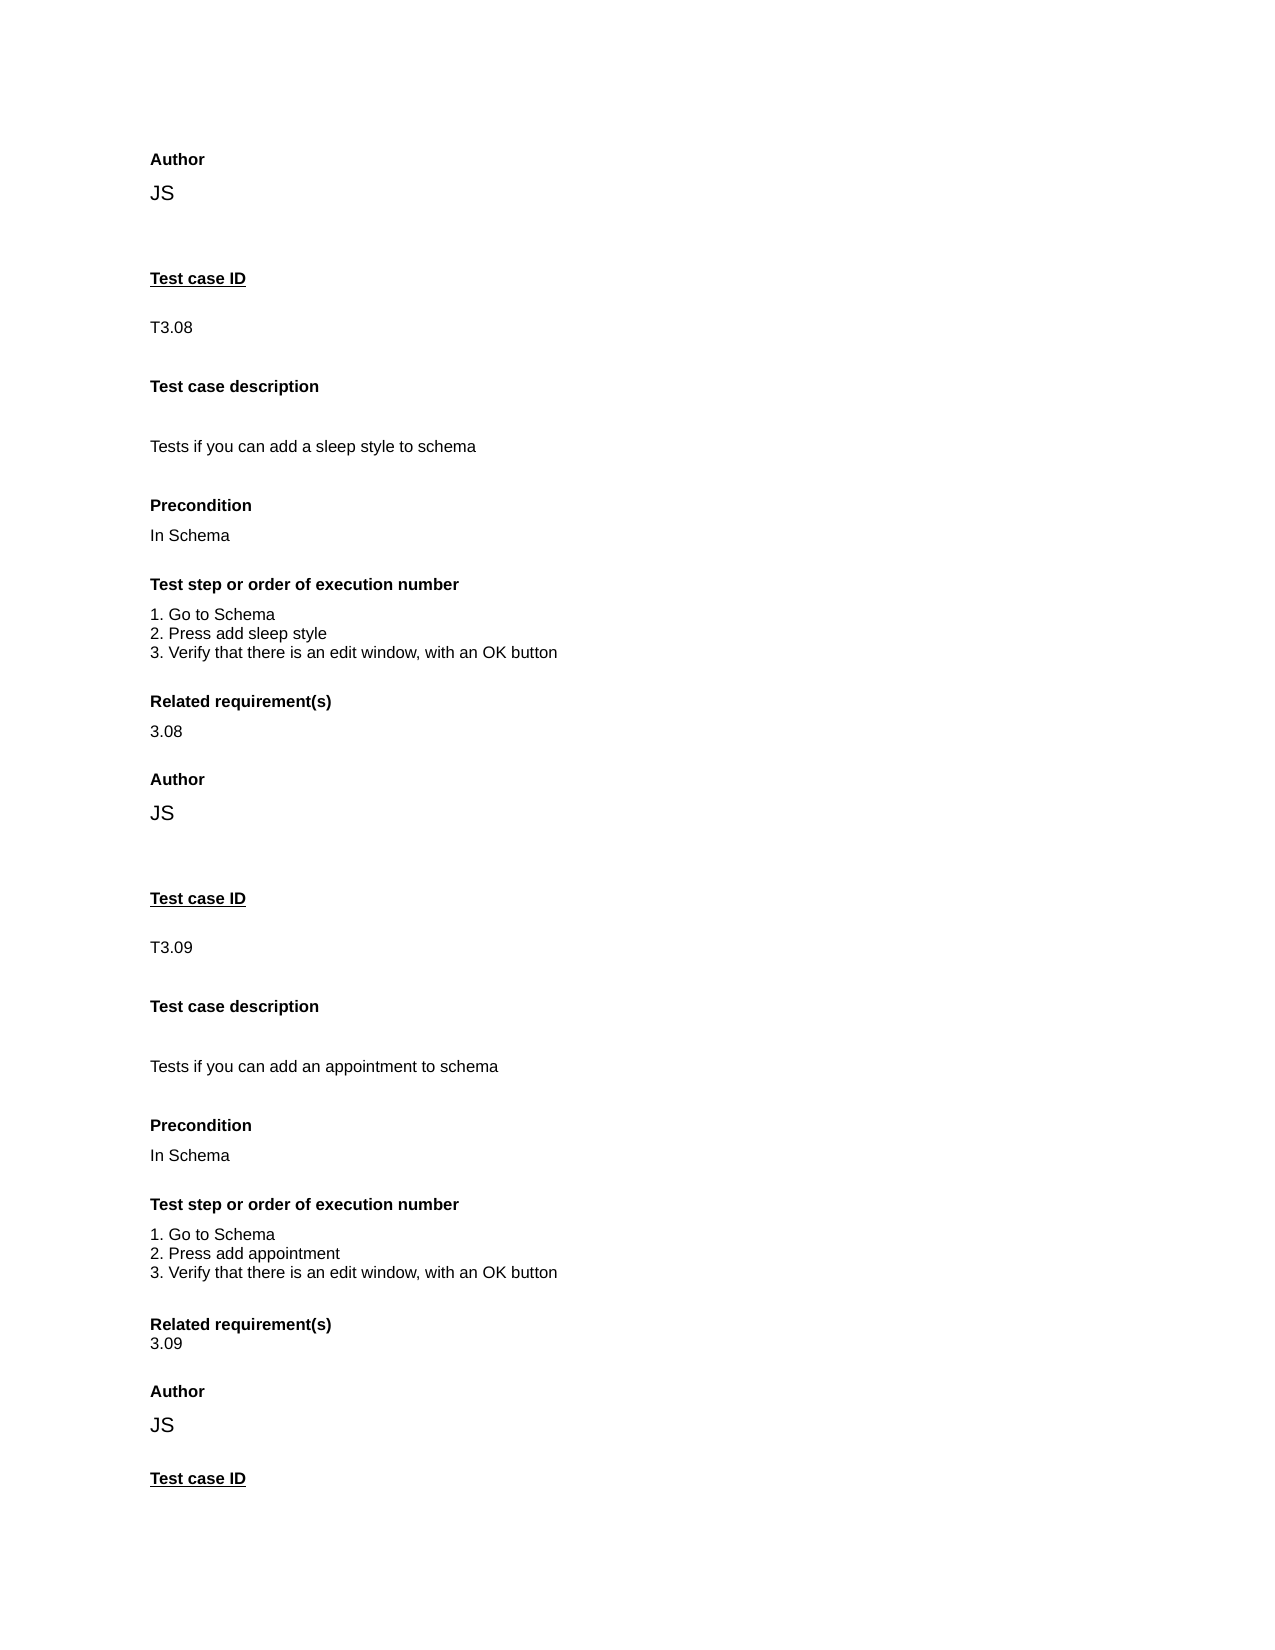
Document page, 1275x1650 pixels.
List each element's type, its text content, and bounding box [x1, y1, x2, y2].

text 1. Go to Schema 2. Press add appointment 3. Verify that there is an edit window, with an OK button Related requirement(s) 3.09 [150, 1225, 1125, 1353]
subtitle T3.08 [150, 317, 1125, 337]
subtitle Test step or order of execution number [150, 1194, 1125, 1214]
subtitle Test case description [150, 997, 1125, 1016]
subtitle Tests if you can add a sleep style to schema [150, 436, 1125, 456]
text In Schema [150, 1146, 1125, 1165]
subtitle Author [150, 1382, 1125, 1401]
text JS Test case ID [150, 180, 1125, 288]
text 1. Go to Schema 2. Press add sleep style 3. Verify that there is an edit window, with an OK button [150, 605, 1125, 662]
subtitle Related requirement(s) [150, 691, 1125, 711]
subtitle Author [150, 150, 1125, 169]
text JS Test case ID [150, 800, 1125, 908]
text JS Test case ID [150, 1413, 1125, 1488]
subtitle Tests if you can add an appointment to schema [150, 1056, 1125, 1076]
subtitle T3.09 [150, 937, 1125, 957]
subtitle Author [150, 770, 1125, 789]
subtitle Precondition [150, 496, 1125, 515]
subtitle Test case description [150, 377, 1125, 396]
text In Schema [150, 526, 1125, 545]
subtitle Test step or order of execution number [150, 574, 1125, 594]
subtitle Precondition [150, 1116, 1125, 1135]
text 3.08 [150, 722, 1125, 741]
